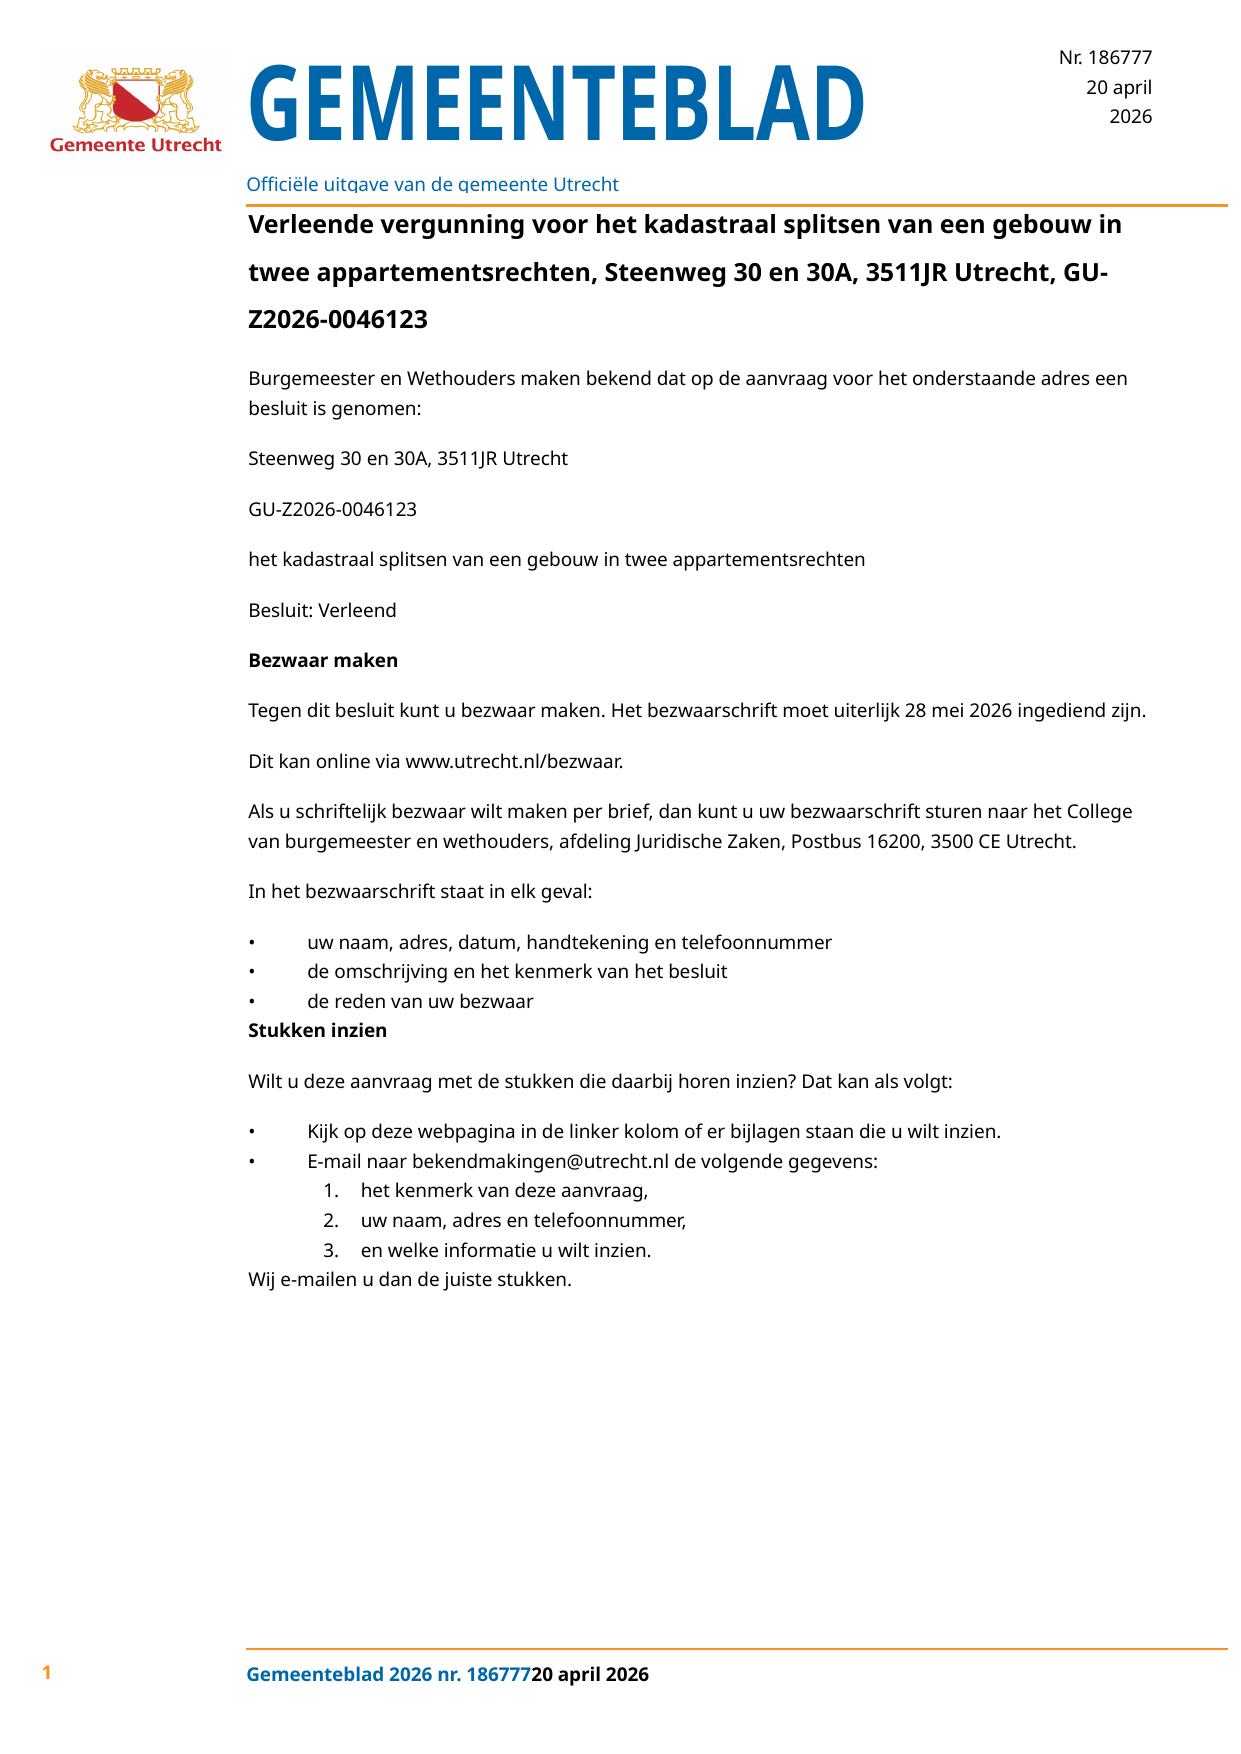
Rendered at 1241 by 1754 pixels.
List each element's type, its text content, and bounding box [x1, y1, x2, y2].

text Steenweg 30 en 30A, 3511JR Utrecht [248, 446, 1152, 471]
list het kenmerk van deze aanvraag, [323, 1178, 1152, 1203]
text Wij e-mailen u dan de juiste stukken. [248, 1266, 1152, 1292]
text GU-Z2026-0046123 [248, 496, 1152, 522]
text Dit kan online via www.utrecht.nl/bezwaar. [248, 748, 1152, 774]
list uw naam, adres en telefoonnummer, [323, 1207, 1152, 1233]
list de omschrijving en het kenmerk van het besluit [248, 958, 1152, 984]
list uw naam, adres, datum, handtekening en telefoonnummer [248, 929, 1152, 954]
text Burgemeester en Wethouders maken bekend dat op de aanvraag voor het onderstaande adres een besluit is genomen: [248, 366, 1152, 421]
text Besluit: Verleend [248, 597, 1152, 622]
text Wilt u deze aanvraag met de stukken die daarbij horen inzien? Dat kan als volgt: [248, 1068, 1152, 1094]
list en welke informatie u wilt inzien. [323, 1237, 1152, 1262]
list de reden van uw bezwaar [248, 988, 1152, 1014]
picture [41, 47, 231, 172]
list Kijk op deze webpagina in de linker kolom of er bijlagen staan die u wilt inzien. [248, 1118, 1152, 1144]
text Bezwaar maken [248, 647, 1152, 673]
text Verleende vergunning voor het kadastraal splitsen van een gebouw in twee appartementsrechten, Steenweg 30 en 30A, 3511JR Utrecht, GU-Z2026-0046123 [248, 207, 1152, 336]
text Tegen dit besluit kunt u bezwaar maken. Het bezwaarschrift moet uiterlijk 28 mei 2026 ingediend zijn. [248, 698, 1152, 723]
text Als u schriftelijk bezwaar wilt maken per brief, dan kunt u uw bezwaarschrift sturen naar het College van burgemeester en wethouders, afdeling Juridische Zaken, Postbus 16200, 3500 CE Utrecht. [248, 798, 1152, 854]
text Stukken inzien [248, 1018, 1152, 1043]
list E-mail naar bekendmakingen@utrecht.nl de volgende gegevens: [248, 1148, 1152, 1174]
text In het bezwaarschrift staat in elk geval: [248, 878, 1152, 904]
text het kadastraal splitsen van een gebouw in twee appartementsrechten [248, 546, 1152, 572]
